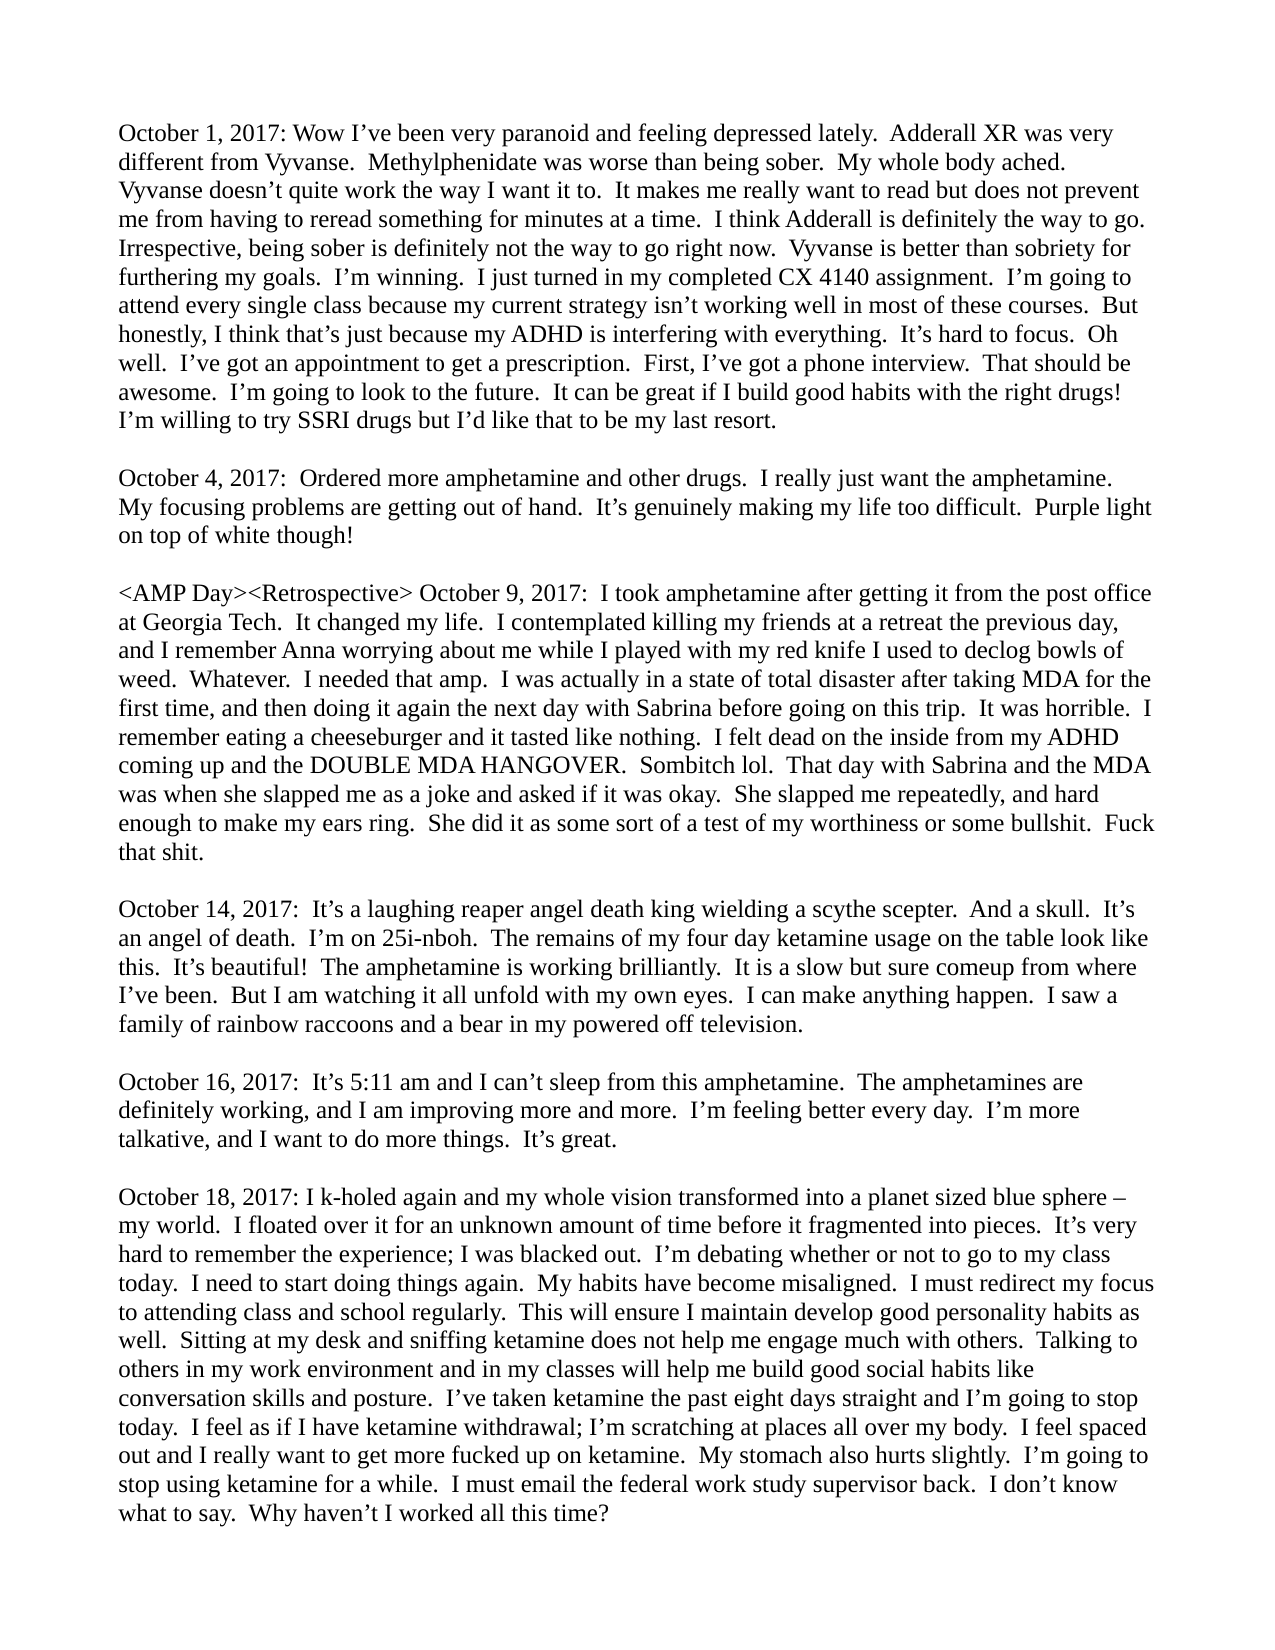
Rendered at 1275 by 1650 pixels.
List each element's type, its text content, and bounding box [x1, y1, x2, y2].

text October 16, 2017: It’s 5:11 am and I can’t sleep from this amphetamine. The amphetamines are definitely working, and I am improving more and more. I’m feeling better every day. I’m more talkative, and I want to do more things. It’s great. [118, 1067, 1157, 1153]
text October 14, 2017: It’s a laughing reaper angel death king wielding a scythe scepter. And a skull. It’s an angel of death. I’m on 25i-nboh. The remains of my four day ketamine usage on the table look like this. It’s beautiful! The amphetamine is working brilliantly. It is a slow but sure comeup from where I’ve been. But I am watching it all unfold with my own eyes. I can make anything happen. I saw a family of rainbow raccoons and a bear in my powered off television. [118, 894, 1157, 1038]
text October 1, 2017: Wow I’ve been very paranoid and feeling depressed lately. Adderall XR was very different from Vyvanse. Methylphenidate was worse than being sober. My whole body ached. Vyvanse doesn’t quite work the way I want it to. It makes me really want to read but does not prevent me from having to reread something for minutes at a time. I think Adderall is definitely the way to go. Irrespective, being sober is definitely not the way to go right now. Vyvanse is better than sobriety for furthering my goals. I’m winning. I just turned in my completed CX 4140 assignment. I’m going to attend every single class because my current strategy isn’t working well in most of these courses. But honestly, I think that’s just because my ADHD is interfering with everything. It’s hard to focus. Oh well. I’ve got an appointment to get a prescription. First, I’ve got a phone interview. That should be awesome. I’m going to look to the future. It can be great if I build good habits with the right drugs! I’m willing to try SSRI drugs but I’d like that to be my last resort. [118, 118, 1157, 434]
text <AMP Day><Retrospective> October 9, 2017: I took amphetamine after getting it from the post office at Georgia Tech. It changed my life. I contemplated killing my friends at a retreat the previous day, and I remember Anna worrying about me while I played with my red knife I used to declog bowls of weed. Whatever. I needed that amp. I was actually in a state of total disaster after taking MDA for the first time, and then doing it again the next day with Sabrina before going on this trip. It was horrible. I remember eating a cheeseburger and it tasted like nothing. I felt dead on the inside from my ADHD coming up and the DOUBLE MDA HANGOVER. Sombitch lol. That day with Sabrina and the MDA was when she slapped me as a joke and asked if it was okay. She slapped me repeatedly, and hard enough to make my ears ring. She did it as some sort of a test of my worthiness or some bullshit. Fuck that shit. [118, 578, 1157, 866]
text October 4, 2017: Ordered more amphetamine and other drugs. I really just want the amphetamine. My focusing problems are getting out of hand. It’s genuinely making my life too difficult. Purple light on top of white though! [118, 463, 1157, 549]
text October 18, 2017: I k-holed again and my whole vision transformed into a planet sized blue sphere – my world. I floated over it for an unknown amount of time before it fragmented into pieces. It’s very hard to remember the experience; I was blacked out. I’m debating whether or not to go to my class today. I need to start doing things again. My habits have become misaligned. I must redirect my focus to attending class and school regularly. This will ensure I maintain develop good personality habits as well. Sitting at my desk and sniffing ketamine does not help me engage much with others. Talking to others in my work environment and in my classes will help me build good social habits like conversation skills and posture. I’ve taken ketamine the past eight days straight and I’m going to stop today. I feel as if I have ketamine withdrawal; I’m scratching at places all over my body. I feel spaced out and I really want to get more fucked up on ketamine. My stomach also hurts slightly. I’m going to stop using ketamine for a while. I must email the federal work study supervisor back. I don’t know what to say. Why haven’t I worked all this time? [118, 1182, 1157, 1527]
